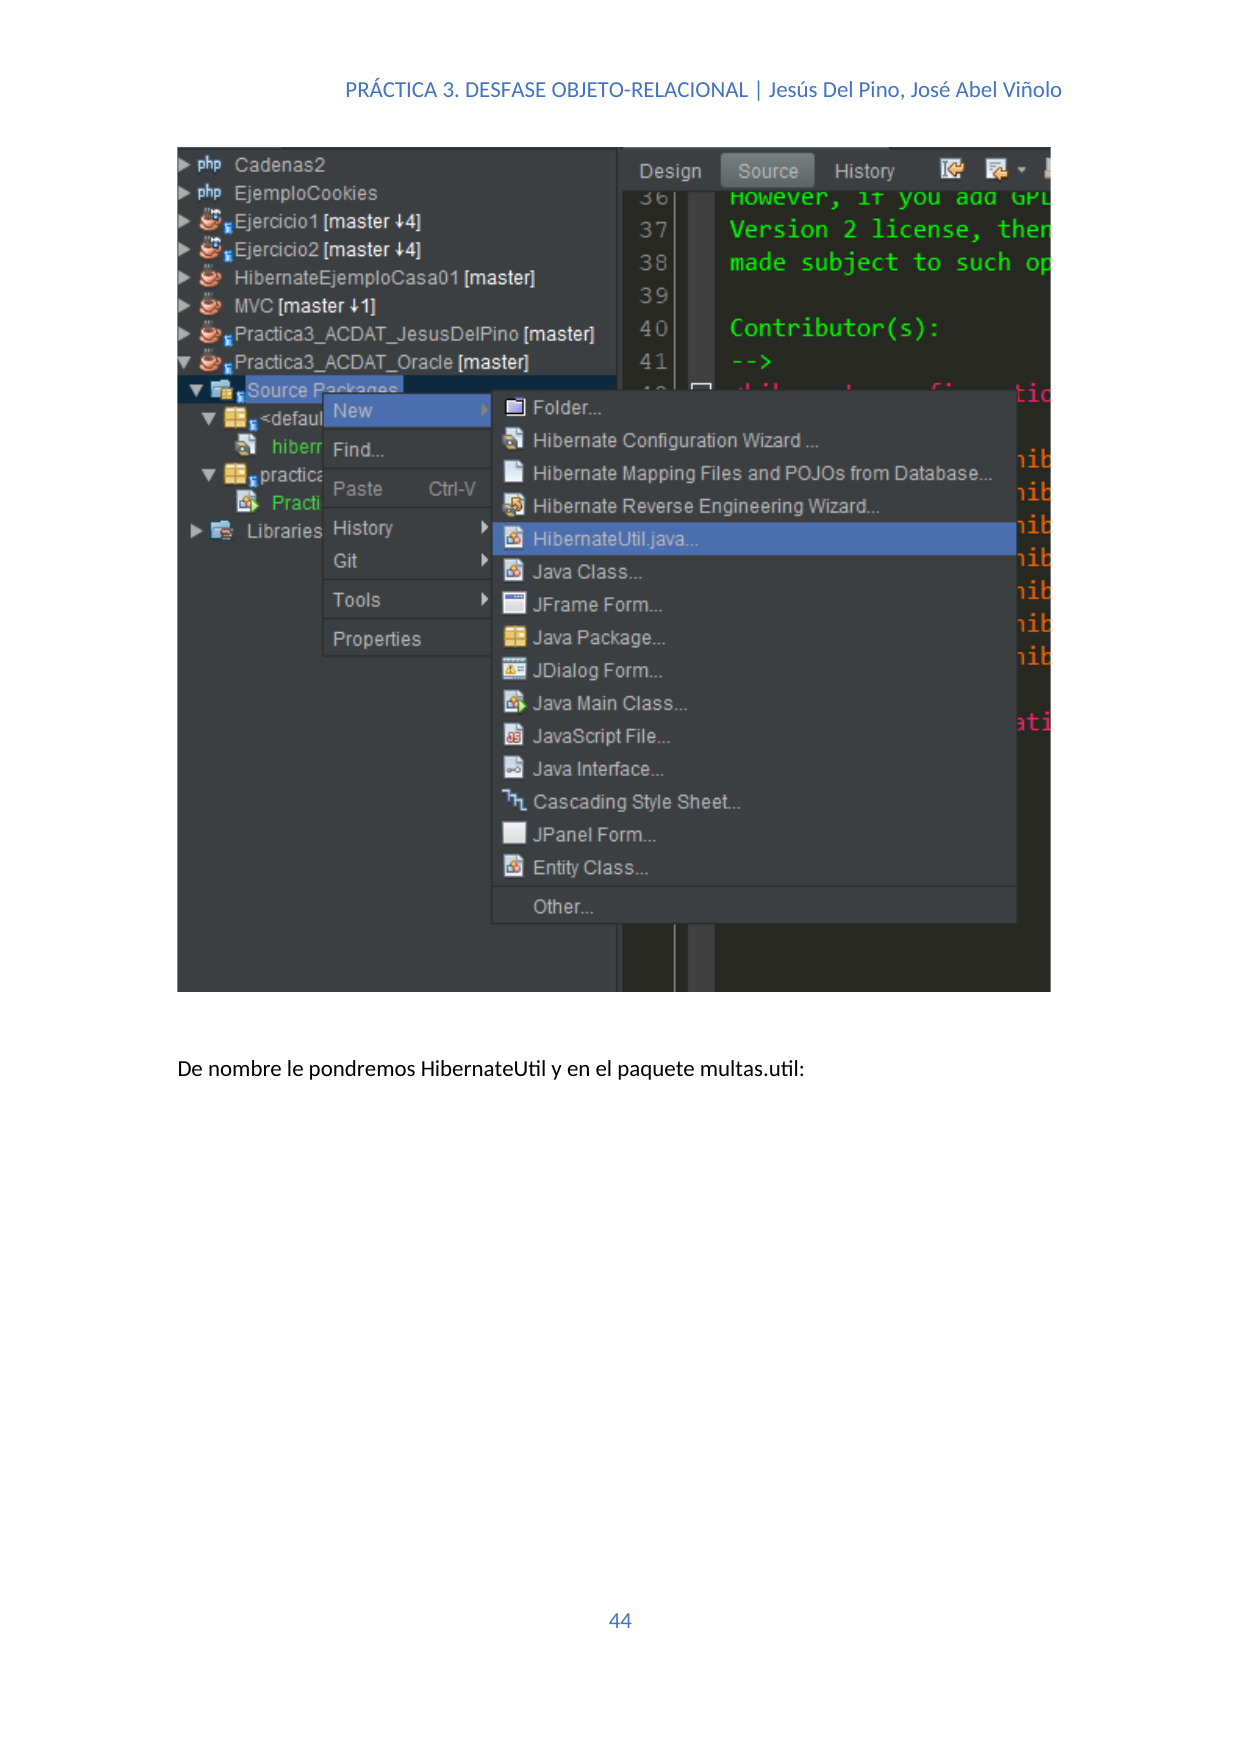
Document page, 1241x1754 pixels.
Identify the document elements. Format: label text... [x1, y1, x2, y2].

text De nombre le pondremos HibernateUtil y en el paquete multas.util: [177, 1054, 1063, 1082]
